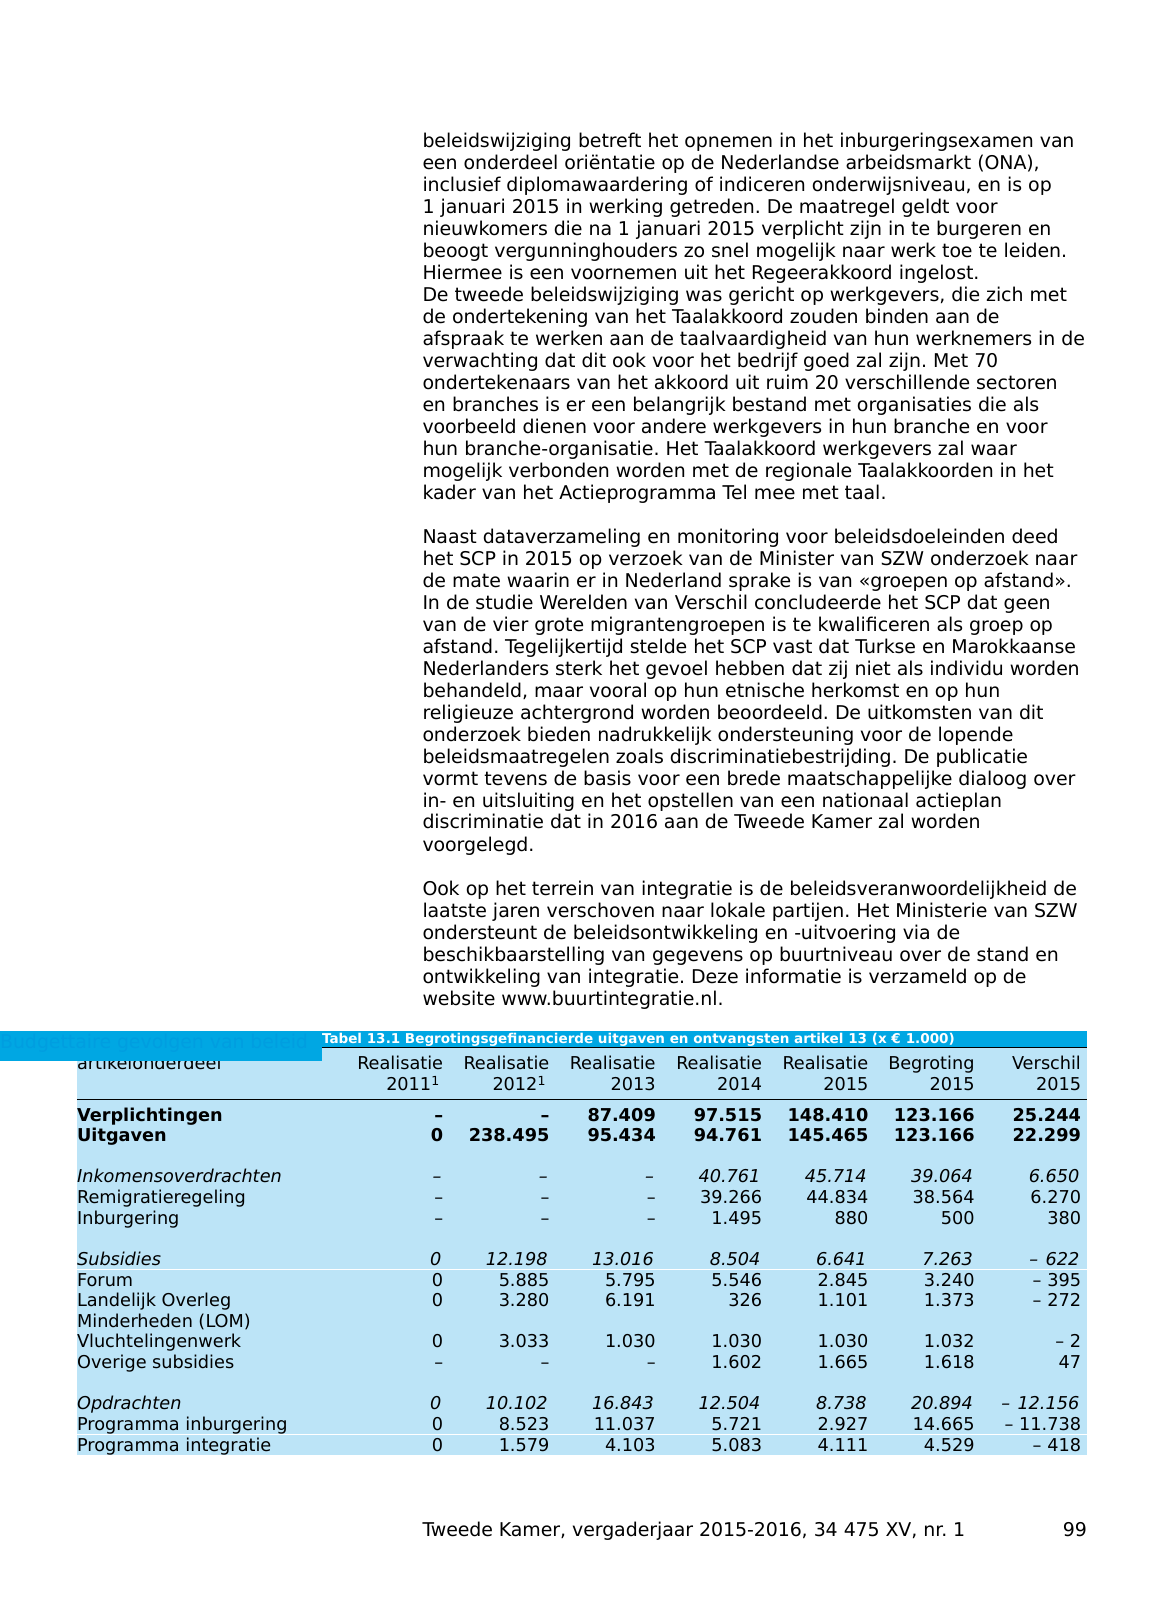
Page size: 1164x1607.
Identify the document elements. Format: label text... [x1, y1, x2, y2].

table_cell 1.665 [768, 1352, 874, 1373]
table_cell Realisatie 2015 [768, 1048, 874, 1099]
table_cell 1.032 [874, 1331, 980, 1352]
table_cell 3.033 [449, 1331, 555, 1352]
table_cell [343, 1146, 449, 1166]
table_cell 500 [874, 1208, 980, 1228]
table_cell Subsidies [77, 1249, 342, 1269]
table_cell 1.602 [661, 1352, 768, 1373]
table_cell 326 [661, 1290, 768, 1331]
table_cell 87.409 [555, 1100, 661, 1125]
table_cell 4.529 [874, 1435, 980, 1455]
table_cell 39.266 [661, 1187, 768, 1208]
table_cell Programma inburgering [77, 1414, 342, 1434]
table_cell – [555, 1352, 661, 1373]
table_cell 123.166 [874, 1125, 980, 1146]
table_cell – [343, 1166, 449, 1187]
table_cell [77, 1373, 342, 1393]
table_cell [555, 1373, 661, 1393]
table_cell Programma integratie [77, 1435, 342, 1455]
table_cell 5.546 [661, 1270, 768, 1290]
table_cell 4.103 [555, 1435, 661, 1455]
table_cell Realisatie 20111 [343, 1048, 449, 1099]
table_cell 14.665 [874, 1414, 980, 1434]
table_cell [449, 1146, 555, 1166]
table_cell 47 [980, 1352, 1087, 1373]
table_cell – [449, 1166, 555, 1187]
table_cell Inburgering [77, 1208, 342, 1228]
table_cell 6.270 [980, 1187, 1087, 1208]
table_cell 97.515 [661, 1100, 768, 1125]
table_cell – [449, 1100, 555, 1125]
table_cell Inkomensoverdrachten [77, 1166, 342, 1187]
table_cell 40.761 [661, 1166, 768, 1187]
table_cell [874, 1228, 980, 1249]
table_cell [343, 1373, 449, 1393]
table_cell – [343, 1100, 449, 1125]
table_cell 6.641 [768, 1249, 874, 1269]
table_cell [661, 1146, 768, 1166]
table_cell 8.738 [768, 1393, 874, 1414]
table_cell Realisatie 2014 [661, 1048, 768, 1099]
table_cell 238.495 [449, 1125, 555, 1146]
table_cell 38.564 [874, 1187, 980, 1208]
table_cell 2.845 [768, 1270, 874, 1290]
table_cell [661, 1373, 768, 1393]
table_cell 0 [343, 1290, 449, 1331]
table_cell [661, 1228, 768, 1249]
table_cell [449, 1228, 555, 1249]
table_cell 25.244 [980, 1100, 1087, 1125]
table_cell 1.373 [874, 1290, 980, 1331]
table_cell [768, 1146, 874, 1166]
table_cell [980, 1373, 1087, 1393]
table_cell Realisatie 2013 [555, 1048, 661, 1099]
table_cell 4.111 [768, 1435, 874, 1455]
table_cell – [343, 1352, 449, 1373]
table_cell 0 [343, 1270, 449, 1290]
table_cell 2.927 [768, 1414, 874, 1434]
table_cell [980, 1228, 1087, 1249]
table_cell 95.434 [555, 1125, 661, 1146]
table_cell 1.030 [661, 1331, 768, 1352]
table_cell – [343, 1208, 449, 1228]
table_cell 123.166 [874, 1100, 980, 1125]
table_cell 145.465 [768, 1125, 874, 1146]
table_cell – 418 [980, 1435, 1087, 1455]
table_cell [449, 1373, 555, 1393]
table_cell – 395 [980, 1270, 1087, 1290]
table_cell – 622 [980, 1249, 1087, 1269]
text De tweede beleidswijziging was gericht op werkgevers, die zich met de ondertekening van het Taalakkoord zouden binden aan de afspraak te werken aan de taalvaardigheid van hun werknemers in de verwachting dat dit ook voor het bedrijf goed zal zijn. Met 70 ondertekenaars van het akkoord uit ruim 20 verschillende sectoren en branches is er een belangrijk bestand met organisaties die als voorbeeld dienen voor andere werkgevers in hun branche en voor hun branche-organisatie. Het Taalakkoord werkgevers zal waar mogelijk verbonden worden met de regionale Taalakkoorden in het kader van het Actieprogramma Tel mee met taal. [422, 284, 1087, 503]
table_cell 5.083 [661, 1435, 768, 1455]
table_cell 13.016 [555, 1249, 661, 1269]
table_cell 22.299 [980, 1125, 1087, 1146]
table_cell – 11.738 [980, 1414, 1087, 1434]
table_cell 1.030 [555, 1331, 661, 1352]
table_cell 5.795 [555, 1270, 661, 1290]
table_cell Uitgaven [77, 1125, 342, 1146]
table_cell 148.410 [768, 1100, 874, 1125]
table_cell 16.843 [555, 1393, 661, 1414]
table_cell [77, 1228, 342, 1249]
table_cell [874, 1146, 980, 1166]
table_cell 0 [343, 1393, 449, 1414]
table_cell 12.504 [661, 1393, 768, 1414]
table_cell 45.714 [768, 1166, 874, 1187]
table_cell – [343, 1187, 449, 1208]
table_cell [555, 1228, 661, 1249]
table_cell Begroting 2015 [874, 1048, 980, 1099]
table_cell 1.101 [768, 1290, 874, 1331]
table_cell – [449, 1352, 555, 1373]
table_cell 0 [343, 1125, 449, 1146]
table_cell 5.721 [661, 1414, 768, 1434]
table_cell Overige subsidies [77, 1352, 342, 1373]
table_cell 12.198 [449, 1249, 555, 1269]
table_header Tabel 13.1 Begrotingsgefinancierde uitgaven en ontvangsten artikel 13 (x € 1.000) [0, 1031, 1087, 1061]
table_cell 6.191 [555, 1290, 661, 1331]
table_cell 8.504 [661, 1249, 768, 1269]
table_cell 8.523 [449, 1414, 555, 1434]
table_cell [343, 1228, 449, 1249]
table_cell 3.280 [449, 1290, 555, 1331]
table_cell 0 [343, 1414, 449, 1434]
table_cell 39.064 [874, 1166, 980, 1187]
table_cell 6.650 [980, 1166, 1087, 1187]
table_cell [77, 1146, 342, 1166]
table_cell Opdrachten [77, 1393, 342, 1414]
table_cell Verschil 2015 [980, 1048, 1087, 1099]
table_cell – 2 [980, 1331, 1087, 1352]
table_cell 5.885 [449, 1270, 555, 1290]
table_cell 1.030 [768, 1331, 874, 1352]
table_cell 10.102 [449, 1393, 555, 1414]
table_cell – [449, 1187, 555, 1208]
table_cell [768, 1228, 874, 1249]
text beleidswijziging betreft het opnemen in het inburgeringsexamen van een onderdeel oriëntatie op de Nederlandse arbeidsmarkt (ONA), inclusief diplomawaardering of indiceren onderwijsniveau, en is op 1 januari 2015 in werking getreden. De maatregel geldt voor nieuwkomers die na 1 januari 2015 verplicht zijn in te burgeren en beoogt vergunninghouders zo snel mogelijk naar werk toe te leiden. Hiermee is een voornemen uit het Regeerakkoord ingelost. [422, 130, 1087, 284]
table_cell 7.263 [874, 1249, 980, 1269]
table_cell 0 [343, 1331, 449, 1352]
table_cell 1.579 [449, 1435, 555, 1455]
table_cell 1.618 [874, 1352, 980, 1373]
table_cell – [555, 1208, 661, 1228]
table_cell 94.761 [661, 1125, 768, 1146]
table_cell [768, 1373, 874, 1393]
table_cell – [555, 1166, 661, 1187]
table_cell Remigratieregeling [77, 1187, 342, 1208]
table_cell – 272 [980, 1290, 1087, 1331]
table_cell Vluchtelingenwerk [77, 1331, 342, 1352]
table_cell 1.495 [661, 1208, 768, 1228]
table_cell Realisatie 20121 [449, 1048, 555, 1099]
table_cell 880 [768, 1208, 874, 1228]
table_cell Forum [77, 1270, 342, 1290]
table_cell [555, 1146, 661, 1166]
table_cell [980, 1146, 1087, 1166]
table_cell 0 [343, 1249, 449, 1269]
table_cell 20.894 [874, 1393, 980, 1414]
text Naast dataverzameling en monitoring voor beleidsdoeleinden deed het SCP in 2015 op verzoek van de Minister van SZW onderzoek naar de mate waarin er in Nederland sprake is van «groepen op afstand». In de studie Werelden van Verschil concludeerde het SCP dat geen van de vier grote migrantengroepen is te kwalificeren als groep op afstand. Tegelijkertijd stelde het SCP vast dat Turkse en Marokkaanse Nederlanders sterk het gevoel hebben dat zij niet als individu worden behandeld, maar vooral op hun etnische herkomst en op hun religieuze achtergrond worden beoordeeld. De uitkomsten van dit onderzoek bieden nadrukkelijk ondersteuning voor de lopende beleidsmaatregelen zoals discriminatiebestrijding. De publicatie vormt tevens de basis voor een brede maatschappelijke dialoog over in- en uitsluiting en het opstellen van een nationaal actieplan discriminatie dat in 2016 aan de Tweede Kamer zal worden voorgelegd. [422, 526, 1087, 855]
table_cell 44.834 [768, 1187, 874, 1208]
table_cell – [555, 1187, 661, 1208]
table_cell 3.240 [874, 1270, 980, 1290]
table_cell artikelonderdeel [77, 1048, 342, 1099]
table_cell 380 [980, 1208, 1087, 1228]
text Ook op het terrein van integratie is de beleidsveranwoordelijkheid de laatste jaren verschoven naar lokale partijen. Het Ministerie van SZW ondersteunt de beleidsontwikkeling en -uitvoering via de beschikbaarstelling van gegevens op buurtniveau over de stand en ontwikkeling van integratie. Deze informatie is verzameld op de website www.buurtintegratie.nl. [422, 878, 1087, 1009]
table_cell [874, 1373, 980, 1393]
table_cell 11.037 [555, 1414, 661, 1434]
table_cell – [449, 1208, 555, 1228]
table_cell Verplichtingen [77, 1100, 342, 1125]
table_cell 0 [343, 1435, 449, 1455]
table_cell – 12.156 [980, 1393, 1087, 1414]
table_cell Landelijk Overleg Minderheden (LOM) [77, 1290, 342, 1331]
